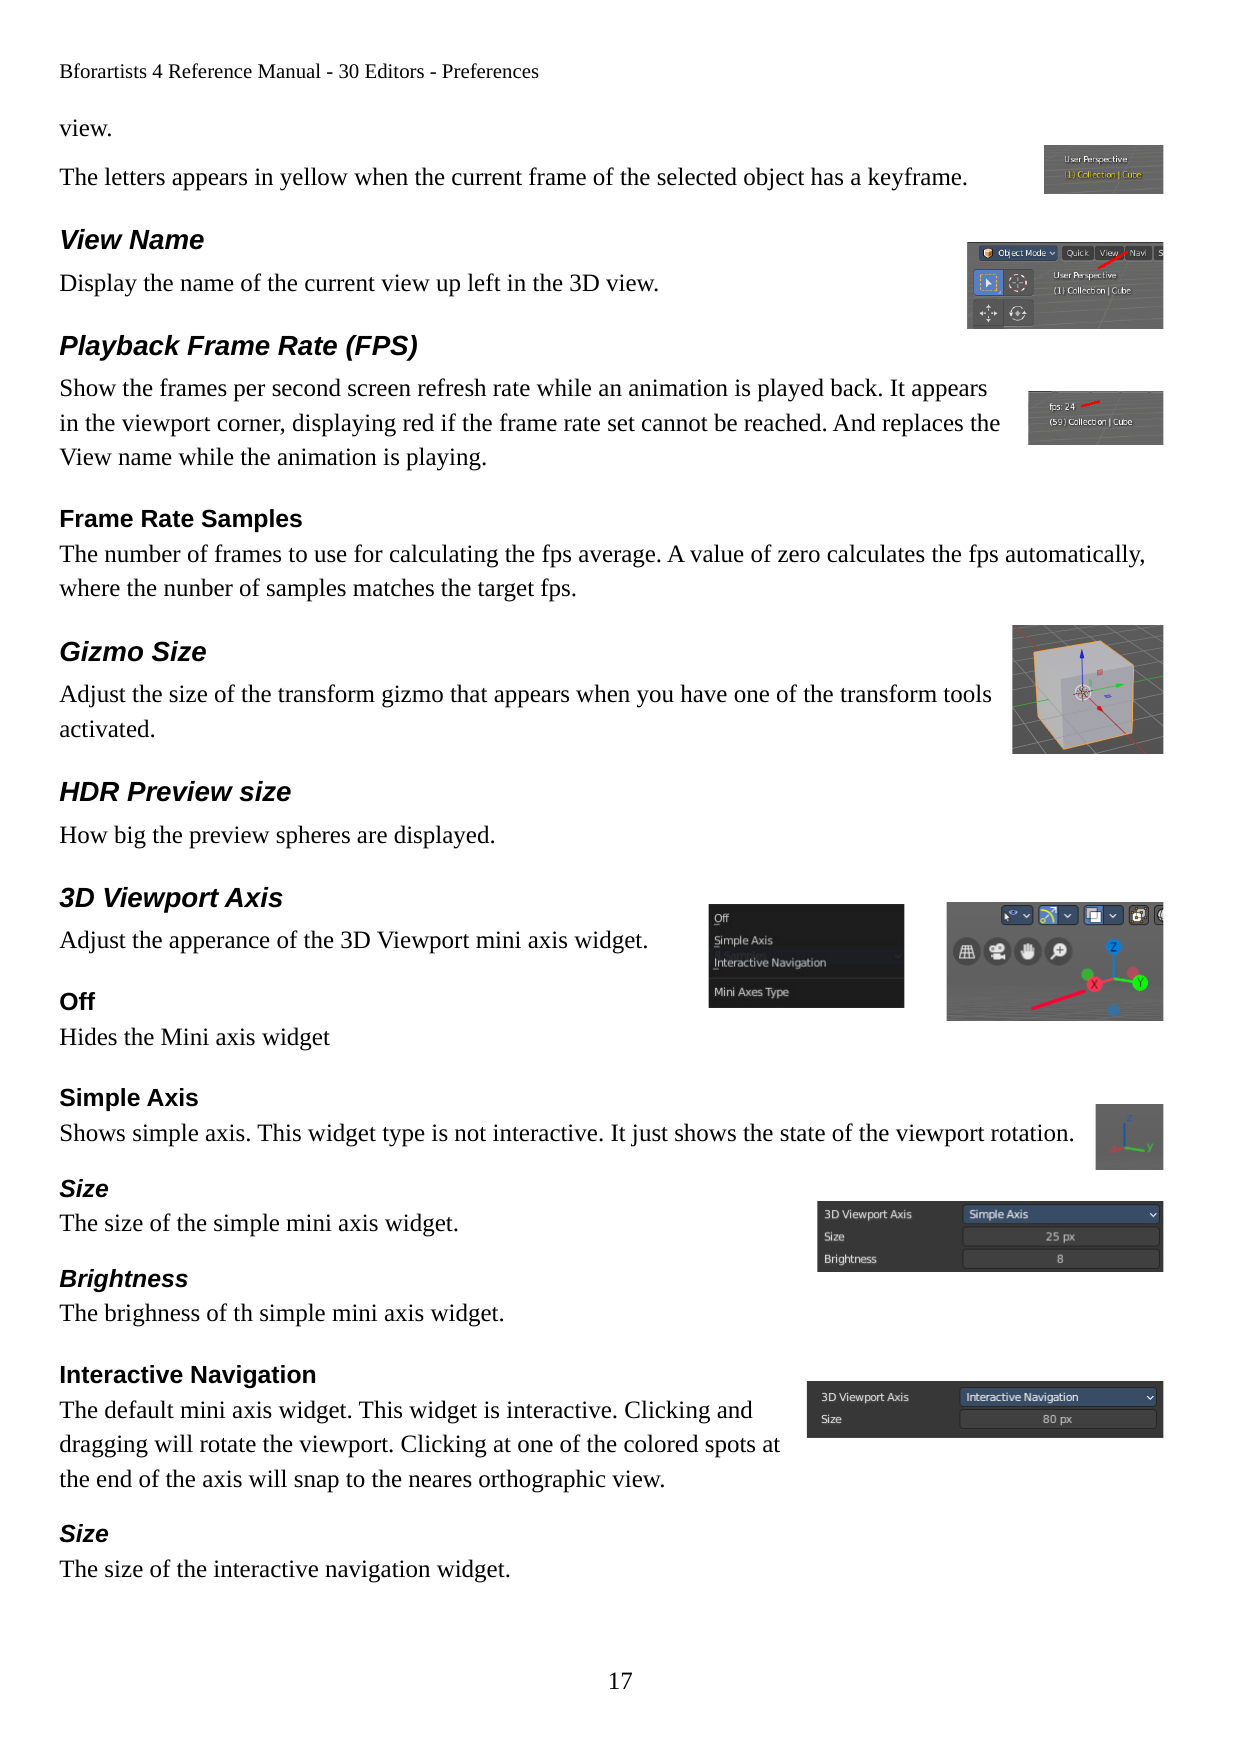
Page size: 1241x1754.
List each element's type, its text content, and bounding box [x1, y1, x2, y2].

text The brighness of th simple mini axis widget. [59, 1298, 1181, 1327]
picture [1044, 145, 1164, 194]
picture [1095, 1104, 1164, 1170]
subtitle Gizmo Size [59, 635, 1012, 667]
subtitle View Name [59, 223, 1181, 255]
text Adjust the apperance of the 3D Viewport mini axis widget. [59, 926, 708, 954]
text Show the frames per second screen refresh rate while an animation is played back. It appears in the viewport corner, displaying red if the frame rate set cannot be reached. And replaces the View name while the animation is playing. [59, 373, 1181, 471]
text The number of frames to use for calculating the fps average. A value of zero calculates the fps automatically, where the nunber of samples matches the target fps. [59, 539, 1181, 602]
picture [708, 904, 905, 1008]
picture [967, 242, 1164, 329]
subtitle Size [59, 1174, 1181, 1202]
picture [1028, 391, 1164, 445]
text Hides the Mini axis widget [59, 1022, 1181, 1051]
text The size of the simple mini axis widget. [59, 1208, 817, 1237]
text The size of the interactive navigation widget. [59, 1554, 1181, 1583]
text view. [59, 113, 1181, 141]
text Shows simple axis. This widget type is not interactive. It just shows the state of the viewport rotation. [59, 1118, 1095, 1147]
picture [946, 902, 1164, 1021]
subtitle [1164, 635, 1181, 667]
subtitle Frame Rate Samples [59, 504, 1181, 533]
text Adjust the size of the transform gizmo that appears when you have one of the transform tools activated. [59, 679, 1012, 742]
subtitle Simple Axis [59, 1083, 1181, 1112]
subtitle Playback Frame Rate (FPS) [59, 329, 1181, 361]
subtitle HDR Preview size [59, 775, 1181, 807]
picture [1012, 625, 1164, 754]
subtitle Interactive Navigation [59, 1360, 1181, 1389]
picture [817, 1201, 1164, 1272]
text The default mini axis widget. This widget is interactive. Clicking and dragging will rotate the viewport. Clicking at one of the colored spots at the end of the axis will snap to the neares orthographic view. [59, 1395, 1181, 1493]
text The letters appears in yellow when the current frame of the selected object has a keyframe. [59, 162, 1044, 190]
picture [806, 1381, 1164, 1438]
subtitle Brightness [59, 1264, 1181, 1292]
subtitle Off [59, 987, 946, 1016]
text Display the name of the current view up left in the 3D view. [59, 268, 967, 296]
subtitle [1164, 987, 1181, 1016]
subtitle 3D Viewport Axis [59, 881, 1181, 913]
text How big the preview spheres are displayed. [59, 820, 1181, 848]
text [905, 926, 946, 954]
subtitle Size [59, 1519, 1181, 1548]
